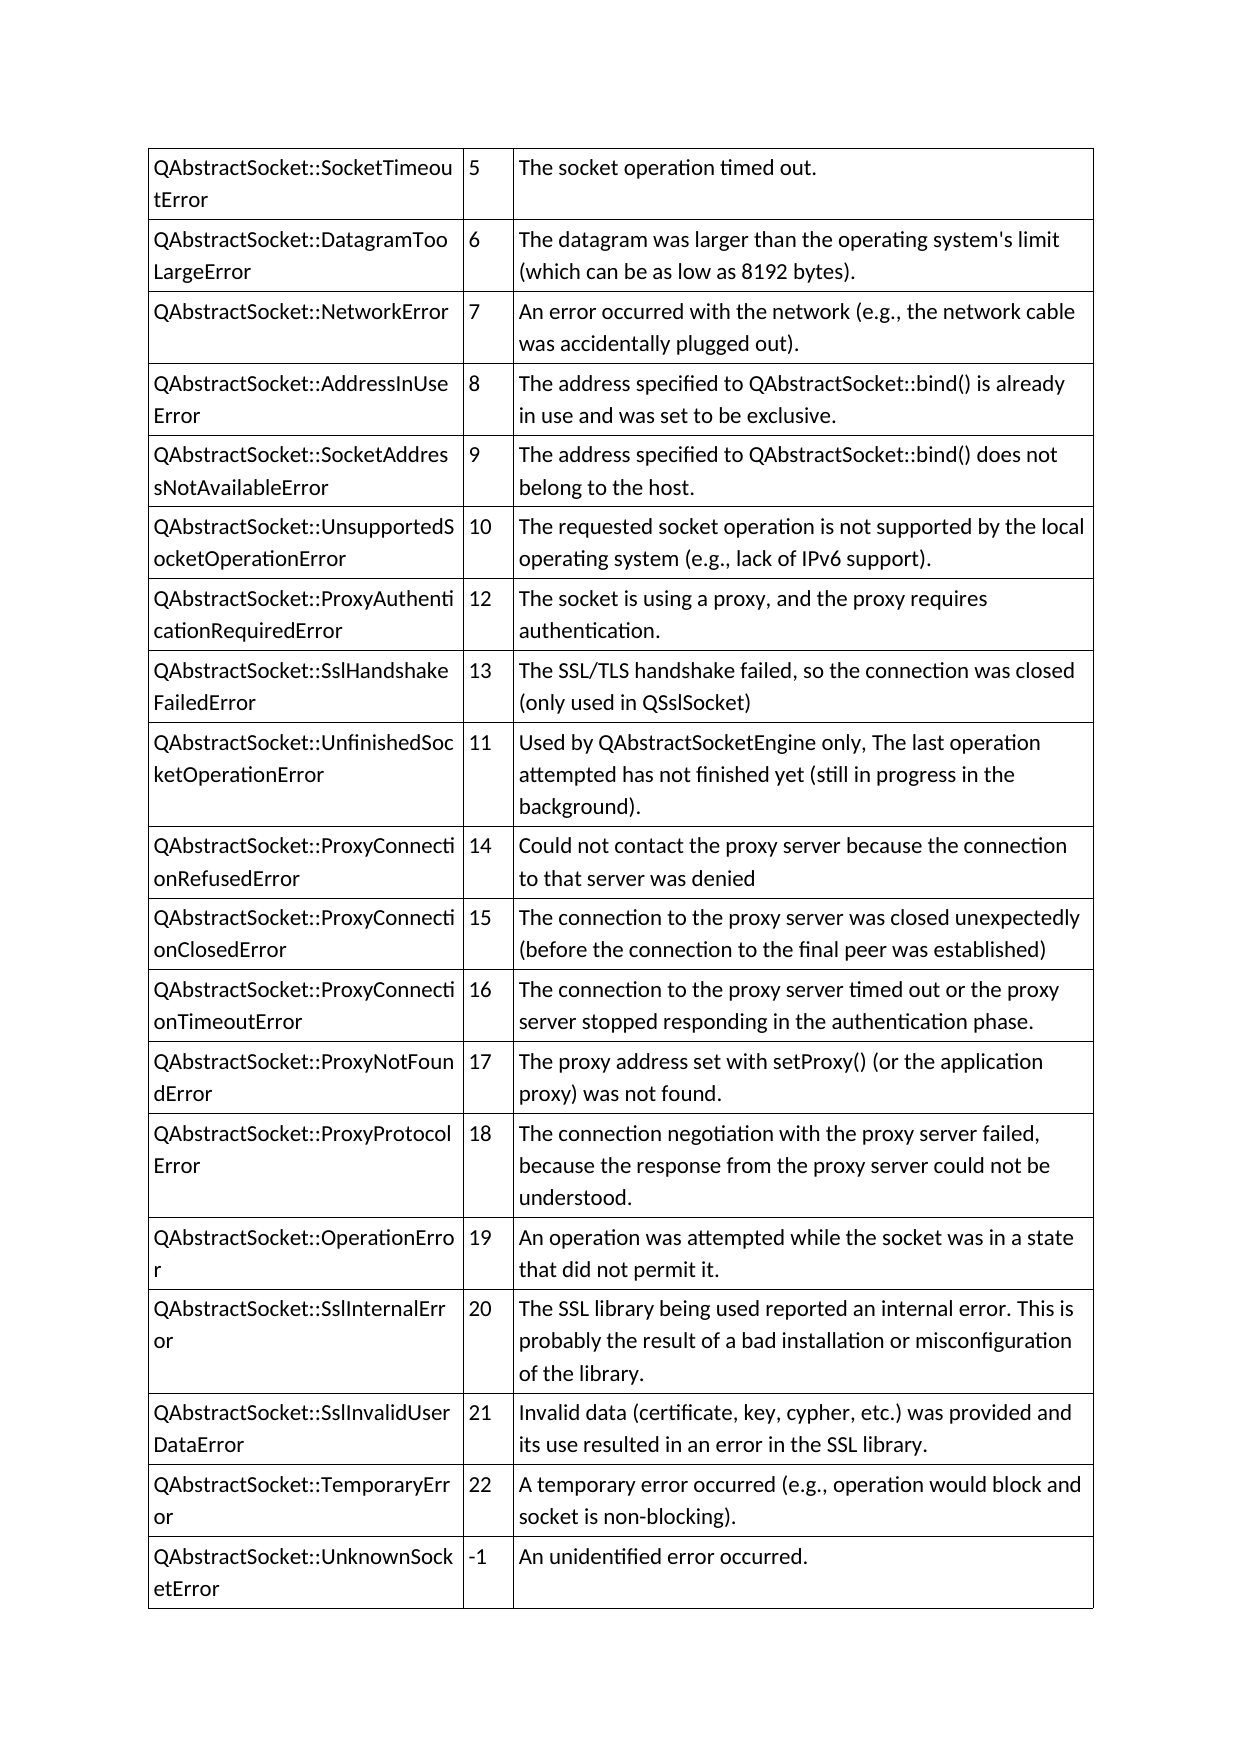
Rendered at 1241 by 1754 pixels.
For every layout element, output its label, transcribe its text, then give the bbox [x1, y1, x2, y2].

table_cell The socket operation timed out. [514, 149, 1093, 219]
table_cell An unidentified error occurred. [514, 1537, 1093, 1608]
table_cell QAbstractSocket::OperationError [149, 1218, 463, 1288]
table_cell The SSL/TLS handshake failed, so the connection was closed (only used in QSslSocket) [514, 651, 1093, 722]
table_cell An error occurred with the network (e.g., the network cable was accidentally plugged out). [514, 292, 1093, 363]
table_cell 12 [464, 579, 513, 650]
table_cell Could not contact the proxy server because the connection to that server was denied [514, 827, 1093, 897]
table_cell QAbstractSocket::SslInternalError [149, 1290, 463, 1392]
table_cell The socket is using a proxy, and the proxy requires authentication. [514, 579, 1093, 650]
table_cell 13 [464, 651, 513, 722]
table_cell QAbstractSocket::ProxyConnectionTimeoutError [149, 970, 463, 1041]
table_cell The address specified to QAbstractSocket::bind() does not belong to the host. [514, 436, 1093, 506]
table_cell The requested socket operation is not supported by the local operating system (e.g., lack of IPv6 support). [514, 507, 1093, 578]
table_cell Used by QAbstractSocketEngine only, The last operation attempted has not finished yet (still in progress in the background). [514, 723, 1093, 826]
table_cell An operation was attempted while the socket was in a state that did not permit it. [514, 1218, 1093, 1288]
table_cell QAbstractSocket::NetworkError [149, 292, 463, 363]
table_cell QAbstractSocket::ProxyNotFoundError [149, 1042, 463, 1113]
table_cell 21 [464, 1394, 513, 1464]
table_cell 18 [464, 1114, 513, 1217]
table_cell The SSL library being used reported an internal error. This is probably the result of a bad installation or misconfiguration of the library. [514, 1290, 1093, 1392]
table_cell The connection to the proxy server was closed unexpectedly (before the connection to the final peer was established) [514, 899, 1093, 969]
table_cell The connection to the proxy server timed out or the proxy server stopped responding in the authentication phase. [514, 970, 1093, 1041]
table_cell Invalid data (certificate, key, cypher, etc.) was provided and its use resulted in an error in the SSL library. [514, 1394, 1093, 1464]
table_cell QAbstractSocket::ProxyConnectionRefusedError [149, 827, 463, 897]
table_cell QAbstractSocket::SocketAddressNotAvailableError [149, 436, 463, 506]
table_cell 19 [464, 1218, 513, 1288]
table_cell 16 [464, 970, 513, 1041]
table_cell QAbstractSocket::SslHandshakeFailedError [149, 651, 463, 722]
table_cell A temporary error occurred (e.g., operation would block and socket is non-blocking). [514, 1465, 1093, 1536]
table_cell 17 [464, 1042, 513, 1113]
table_cell 9 [464, 436, 513, 506]
table_cell QAbstractSocket::ProxyConnectionClosedError [149, 899, 463, 969]
table_cell 14 [464, 827, 513, 897]
table_cell The address specified to QAbstractSocket::bind() is already in use and was set to be exclusive. [514, 364, 1093, 435]
table_cell The connection negotiation with the proxy server failed, because the response from the proxy server could not be understood. [514, 1114, 1093, 1217]
table_cell QAbstractSocket::ProxyAuthenticationRequiredError [149, 579, 463, 650]
table_cell 20 [464, 1290, 513, 1392]
table_cell 22 [464, 1465, 513, 1536]
table_cell QAbstractSocket::AddressInUseError [149, 364, 463, 435]
table_cell 11 [464, 723, 513, 826]
table_cell QAbstractSocket::TemporaryError [149, 1465, 463, 1536]
table_cell 5 [464, 149, 513, 219]
table_cell -1 [464, 1537, 513, 1608]
table_cell QAbstractSocket::SocketTimeoutError [149, 149, 463, 219]
table_cell 8 [464, 364, 513, 435]
table_cell QAbstractSocket::ProxyProtocolError [149, 1114, 463, 1217]
table_cell QAbstractSocket::UnknownSocketError [149, 1537, 463, 1608]
table_cell 10 [464, 507, 513, 578]
table_cell QAbstractSocket::UnfinishedSocketOperationError [149, 723, 463, 826]
table_cell 7 [464, 292, 513, 363]
table_cell 6 [464, 220, 513, 291]
table_cell QAbstractSocket::UnsupportedSocketOperationError [149, 507, 463, 578]
table_cell The datagram was larger than the operating system's limit (which can be as low as 8192 bytes). [514, 220, 1093, 291]
table_cell 15 [464, 899, 513, 969]
table_cell QAbstractSocket::SslInvalidUserDataError [149, 1394, 463, 1464]
table_cell QAbstractSocket::DatagramTooLargeError [149, 220, 463, 291]
table_cell The proxy address set with setProxy() (or the application proxy) was not found. [514, 1042, 1093, 1113]
